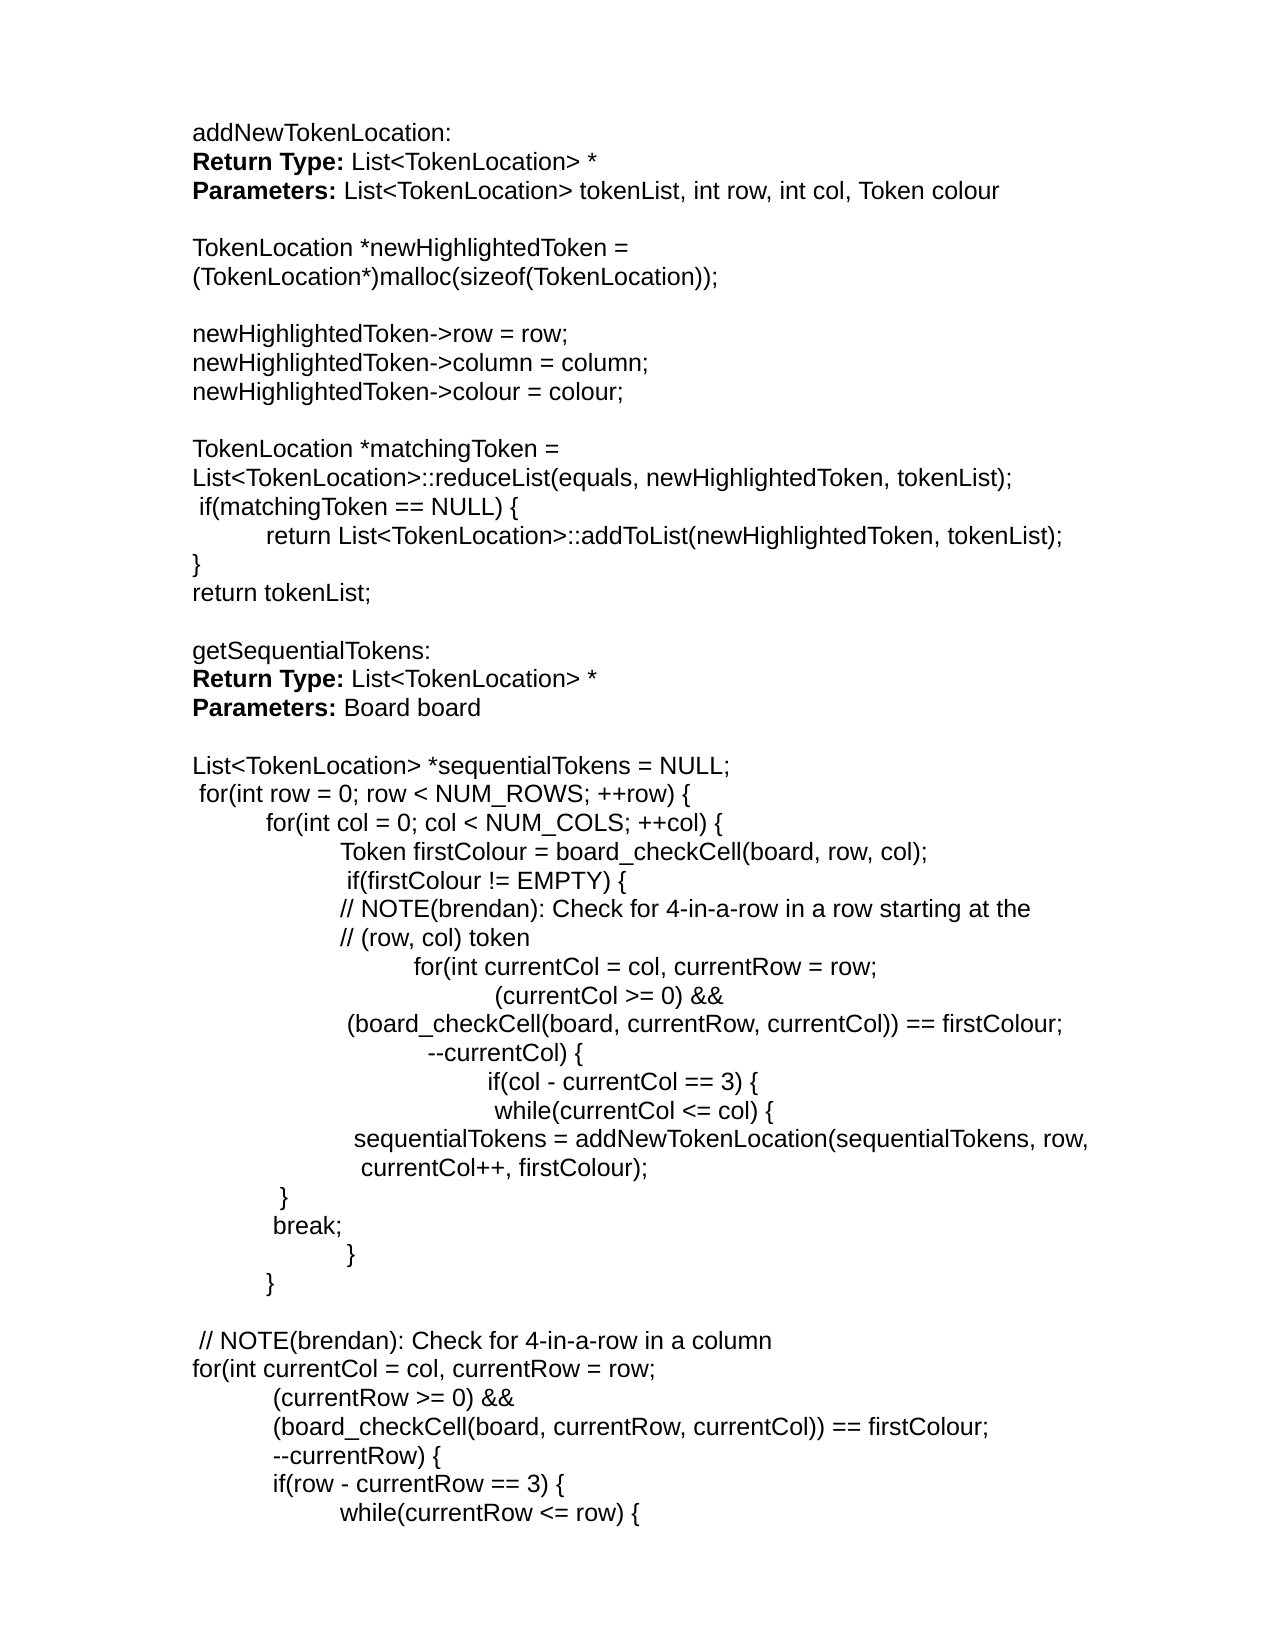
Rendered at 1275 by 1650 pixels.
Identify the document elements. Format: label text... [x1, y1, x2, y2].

text return List<TokenLocation>::addToList(newHighlightedToken, tokenList); [118, 521, 1157, 549]
text while(currentRow <= row) { [118, 1498, 1157, 1527]
text (board_checkCell(board, currentRow, currentCol)) == firstColour; [118, 1009, 1157, 1038]
text Token firstColour = board_checkCell(board, row, col); [118, 837, 1157, 866]
text sequentialTokens = addNewTokenLocation(sequentialTokens, row, [118, 1124, 1157, 1153]
text getSequentialTokens: [118, 636, 1157, 664]
text return tokenList; [118, 578, 1157, 607]
text Parameters: Board board [118, 693, 1157, 722]
text List<TokenLocation>::reduceList(equals, newHighlightedToken, tokenList); [118, 463, 1157, 492]
text TokenLocation *matchingToken = [118, 434, 1157, 463]
text if(firstColour != EMPTY) { [118, 866, 1157, 894]
text break; [118, 1211, 1157, 1239]
text } [118, 1239, 1157, 1268]
text if(col - currentCol == 3) { [118, 1067, 1157, 1096]
text // NOTE(brendan): Check for 4-in-a-row in a column [118, 1326, 1157, 1354]
text --currentRow) { [118, 1441, 1157, 1469]
text for(int col = 0; col < NUM_COLS; ++col) { [118, 808, 1157, 837]
text newHighlightedToken->colour = colour; [118, 377, 1157, 406]
text for(int currentCol = col, currentRow = row; [118, 1354, 1157, 1383]
text } [118, 549, 1157, 578]
text } [118, 1268, 1157, 1297]
text currentCol++, firstColour); [118, 1153, 1157, 1182]
text if(row - currentRow == 3) { [118, 1469, 1157, 1498]
text (board_checkCell(board, currentRow, currentCol)) == firstColour; [118, 1412, 1157, 1441]
text for(int currentCol = col, currentRow = row; [118, 952, 1157, 981]
text Return Type: List<TokenLocation> * [118, 664, 1157, 693]
text addNewTokenLocation: [118, 118, 1157, 147]
text --currentCol) { [118, 1038, 1157, 1067]
text while(currentCol <= col) { [118, 1096, 1157, 1124]
text (currentCol >= 0) && [118, 981, 1157, 1009]
text for(int row = 0; row < NUM_ROWS; ++row) { [118, 779, 1157, 808]
text if(matchingToken == NULL) { [118, 492, 1157, 521]
text newHighlightedToken->row = row; [118, 319, 1157, 348]
text Return Type: List<TokenLocation> * [118, 147, 1157, 176]
text newHighlightedToken->column = column; [118, 348, 1157, 377]
text List<TokenLocation> *sequentialTokens = NULL; [118, 751, 1157, 779]
text TokenLocation *newHighlightedToken = (TokenLocation*)malloc(sizeof(TokenLocation)); [118, 233, 1157, 291]
text (currentRow >= 0) && [118, 1383, 1157, 1412]
text Parameters: List<TokenLocation> tokenList, int row, int col, Token colour [118, 176, 1157, 204]
text } [118, 1182, 1157, 1211]
text // (row, col) token [118, 923, 1157, 952]
text // NOTE(brendan): Check for 4-in-a-row in a row starting at the [118, 894, 1157, 923]
